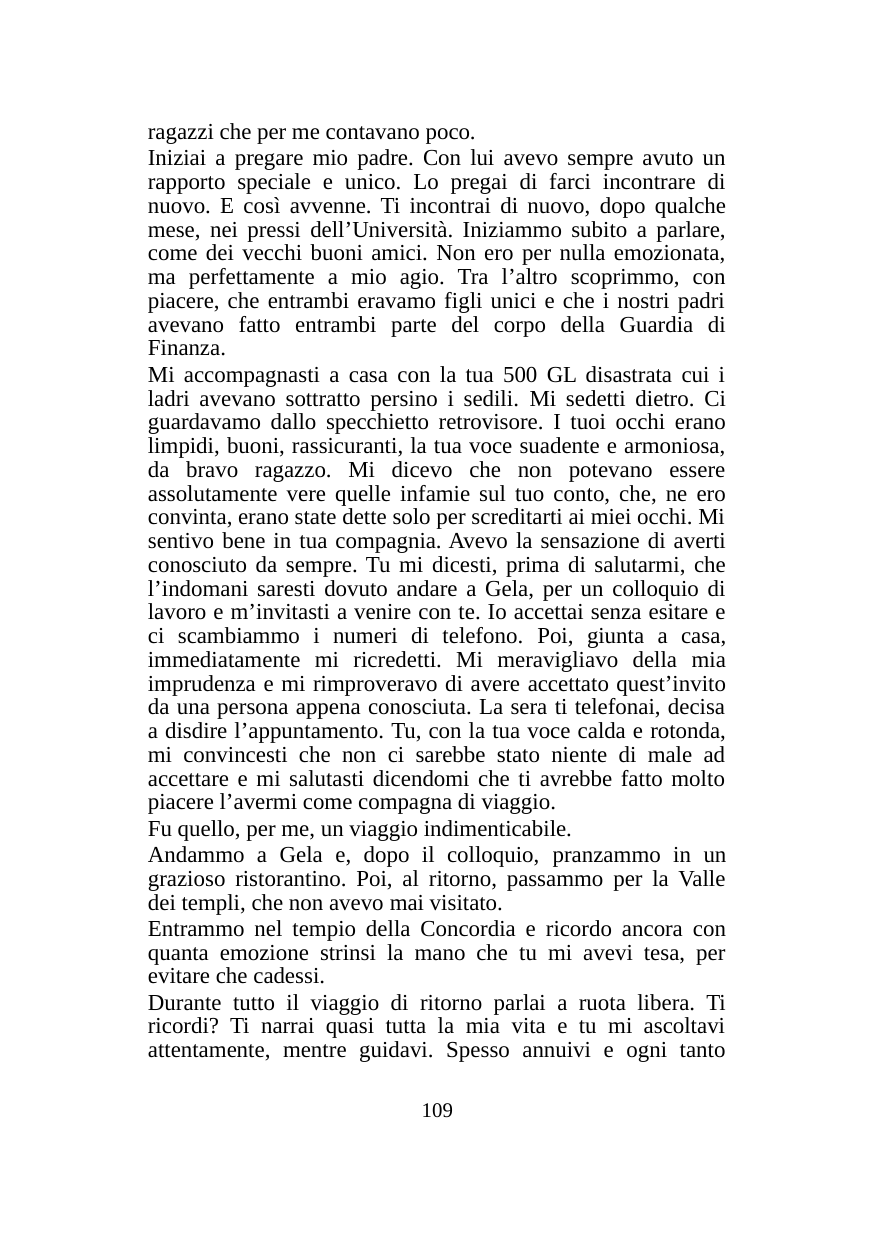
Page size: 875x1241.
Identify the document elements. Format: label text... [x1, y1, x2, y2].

text Andammo a Gela e, dopo il colloquio, pranzammo in un grazioso ristorantino. Poi, al ritorno, passammo per la Valle dei templi, che non avevo mai visitato. [148, 841, 726, 915]
text ragazzi che per me contavano poco. [148, 118, 726, 144]
text Mi accompagnasti a casa con la tua 500 GL disastrata cui i ladri avevano sottratto persino i sedili. Mi sedetti dietro. Ci guardavamo dallo specchietto retrovisore. I tuoi occhi erano limpidi, buoni, rassicuranti, la tua voce suadente e armoniosa, da bravo ragazzo. Mi dicevo che non potevano essere assolutamente vere quelle infamie sul tuo conto, che, ne ero convinta, erano state dette solo per screditarti ai miei occhi. Mi sentivo bene in tua compagnia. Avevo la sensazione di averti conosciuto da sempre. Tu mi dicesti, prima di salutarmi, che l’indomani saresti dovuto andare a Gela, per un colloquio di lavoro e m’invitasti a venire con te. Io accettai senza esitare e ci scambiammo i numeri di telefono. Poi, giunta a casa, immediatamente mi ricredetti. Mi meravigliavo della mia imprudenza e mi rimproveravo di avere accettato quest’invito da una persona appena conosciuta. La sera ti telefonai, decisa a disdire l’appuntamento. Tu, con la tua voce calda e rotonda, mi convincesti che non ci sarebbe stato niente di male ad accettare e mi salutasti dicendomi che ti avrebbe fatto molto piacere l’avermi come compagna di viaggio. [148, 361, 726, 815]
text Fu quello, per me, un viaggio indimenticabile. [148, 815, 726, 841]
text Entrammo nel tempio della Concordia e ricordo ancora con quanta emozione strinsi la mano che tu mi avevi tesa, per evitare che cadessi. [148, 915, 726, 989]
text Durante tutto il viaggio di ritorno parlai a ruota libera. Ti ricordi? Ti narrai quasi tutta la mia vita e tu mi ascoltavi attentamente, mentre guidavi. Spesso annuivi e ogni tanto [148, 989, 726, 1063]
text Iniziai a pregare mio padre. Con lui avevo sempre avuto un rapporto speciale e unico. Lo pregai di farci incontrare di nuovo. E così avvenne. Ti incontrai di nuovo, dopo qualche mese, nei pressi dell’Università. Iniziammo subito a parlare, come dei vecchi buoni amici. Non ero per nulla emozionata, ma perfettamente a mio agio. Tra l’altro scoprimmo, con piacere, che entrambi eravamo figli unici e che i nostri padri avevano fatto entrambi parte del corpo della Guardia di Finanza. [148, 144, 726, 361]
